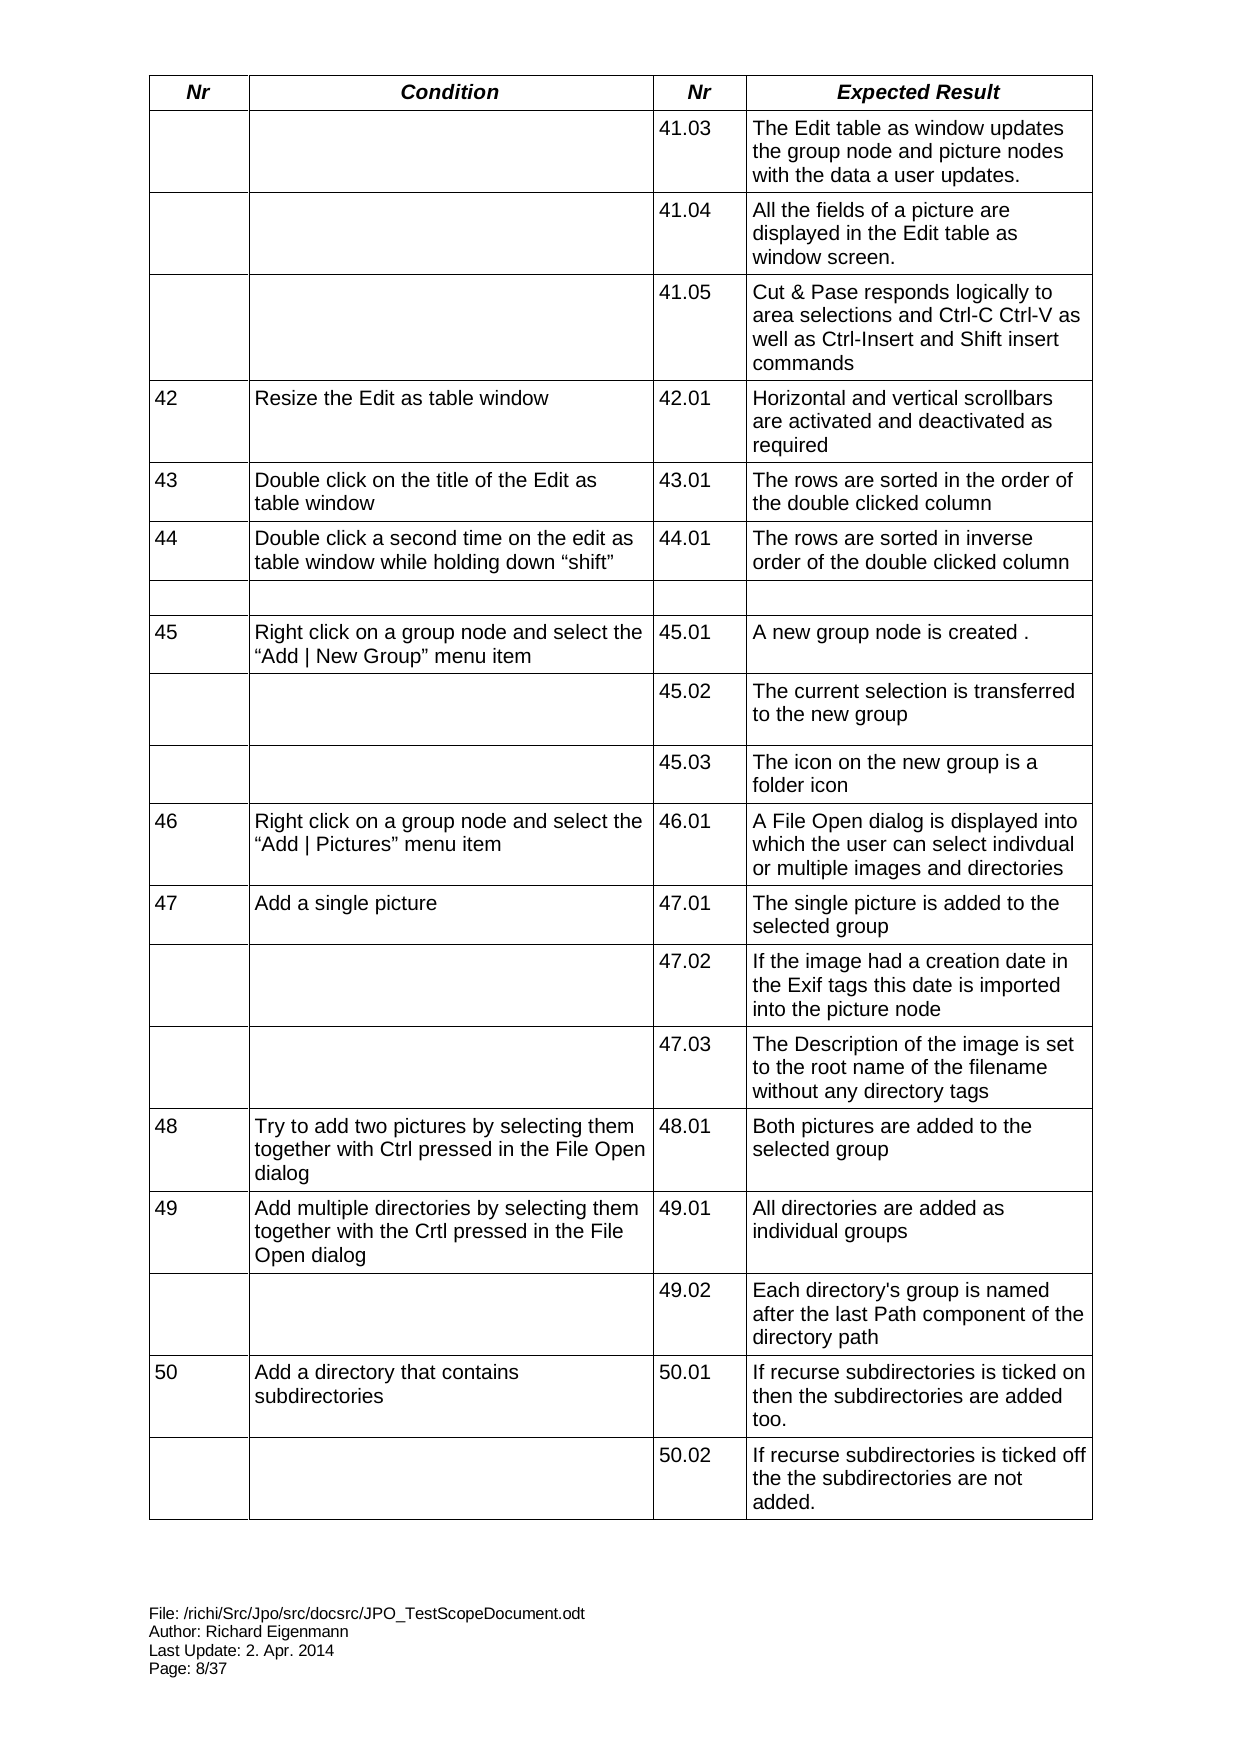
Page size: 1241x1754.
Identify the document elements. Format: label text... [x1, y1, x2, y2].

table_cell [250, 746, 653, 803]
table_cell The icon on the new group is a folder icon [747, 746, 1092, 803]
table_header Expected Result [747, 76, 1092, 110]
table_cell [250, 1438, 653, 1519]
table_cell 41.05 [654, 275, 746, 380]
table_cell The rows are sorted in the order of the double clicked column [747, 463, 1092, 521]
table_cell [150, 1438, 248, 1519]
table_cell 50 [150, 1356, 248, 1437]
table_cell Right click on a group node and select the “Add | Pictures” menu item [250, 804, 653, 885]
table_cell Both pictures are added to the selected group [747, 1109, 1092, 1191]
table_cell 48.01 [654, 1109, 746, 1191]
table_cell 45.02 [654, 674, 746, 745]
table_cell [150, 193, 248, 274]
table_cell [250, 1274, 653, 1355]
table_cell 46 [150, 804, 248, 885]
table_cell [150, 746, 248, 803]
table_cell 42.01 [654, 381, 746, 462]
table_cell 42 [150, 381, 248, 462]
table_cell 49 [150, 1192, 248, 1273]
table_cell 45.01 [654, 616, 746, 673]
table_cell Add multiple directories by selecting them together with the Crtl pressed in the File Open dialog [250, 1192, 653, 1273]
table_cell 45 [150, 616, 248, 673]
table_cell Double click on the title of the Edit as table window [250, 463, 653, 521]
table_cell 41.04 [654, 193, 746, 274]
table_cell 49.01 [654, 1192, 746, 1273]
table_cell [654, 581, 746, 615]
table_cell [150, 674, 248, 745]
table_header Nr [654, 76, 746, 110]
table_header Nr [150, 76, 248, 110]
table_cell A new group node is created . [747, 616, 1092, 673]
table_cell 47.02 [654, 945, 746, 1026]
table_cell 47.01 [654, 886, 746, 944]
table_cell 45.03 [654, 746, 746, 803]
table_cell [150, 1274, 248, 1355]
table_cell If the image had a creation date in the Exif tags this date is imported into the picture node [747, 945, 1092, 1026]
table_cell Add a directory that contains subdirectories [250, 1356, 653, 1437]
table_cell A File Open dialog is displayed into which the user can select indivdual or multiple images and directories [747, 804, 1092, 885]
table_cell Resize the Edit as table window [250, 381, 653, 462]
table_cell 47 [150, 886, 248, 944]
table_cell The Description of the image is set to the root name of the filename without any directory tags [747, 1027, 1092, 1108]
table_cell All directories are added as individual groups [747, 1192, 1092, 1273]
table_cell Try to add two pictures by selecting them together with Ctrl pressed in the File Open dialog [250, 1109, 653, 1191]
table_cell [150, 275, 248, 380]
table_cell [250, 111, 653, 192]
table_cell [150, 945, 248, 1026]
table_cell [250, 581, 653, 615]
table_cell 44.01 [654, 522, 746, 580]
table_cell Horizontal and vertical scrollbars are activated and deactivated as required [747, 381, 1092, 462]
table_cell 47.03 [654, 1027, 746, 1108]
table_cell Cut & Pase responds logically to area selections and Ctrl-C Ctrl-V as well as Ctrl-Insert and Shift insert commands [747, 275, 1092, 380]
table_cell Add a single picture [250, 886, 653, 944]
table_cell 48 [150, 1109, 248, 1191]
table_cell The Edit table as window updates the group node and picture nodes with the data a user updates. [747, 111, 1092, 192]
table_cell [250, 193, 653, 274]
table_cell All the fields of a picture are displayed in the Edit table as window screen. [747, 193, 1092, 274]
table_cell Each directory's group is named after the last Path component of the directory path [747, 1274, 1092, 1355]
table_header Condition [250, 76, 653, 110]
table_cell 44 [150, 522, 248, 580]
table_cell [150, 111, 248, 192]
table_cell The rows are sorted in inverse order of the double clicked column [747, 522, 1092, 580]
table_cell [250, 275, 653, 380]
table_cell 43.01 [654, 463, 746, 521]
table_cell 50.02 [654, 1438, 746, 1519]
table_cell 49.02 [654, 1274, 746, 1355]
table_cell [250, 1027, 653, 1108]
table_cell If recurse subdirectories is ticked off the the subdirectories are not added. [747, 1438, 1092, 1519]
table_cell Double click a second time on the edit as table window while holding down “shift” [250, 522, 653, 580]
table_cell 50.01 [654, 1356, 746, 1437]
table_cell [250, 945, 653, 1026]
table_cell Right click on a group node and select the “Add | New Group” menu item [250, 616, 653, 673]
table_cell [150, 581, 248, 615]
table_cell [250, 674, 653, 745]
table_cell The single picture is added to the selected group [747, 886, 1092, 944]
table_cell [747, 581, 1092, 615]
table_cell 46.01 [654, 804, 746, 885]
table_cell [150, 1027, 248, 1108]
table_cell If recurse subdirectories is ticked on then the subdirectories are added too. [747, 1356, 1092, 1437]
table_cell 43 [150, 463, 248, 521]
table_cell The current selection is transferred to the new group [747, 674, 1092, 745]
table_cell 41.03 [654, 111, 746, 192]
